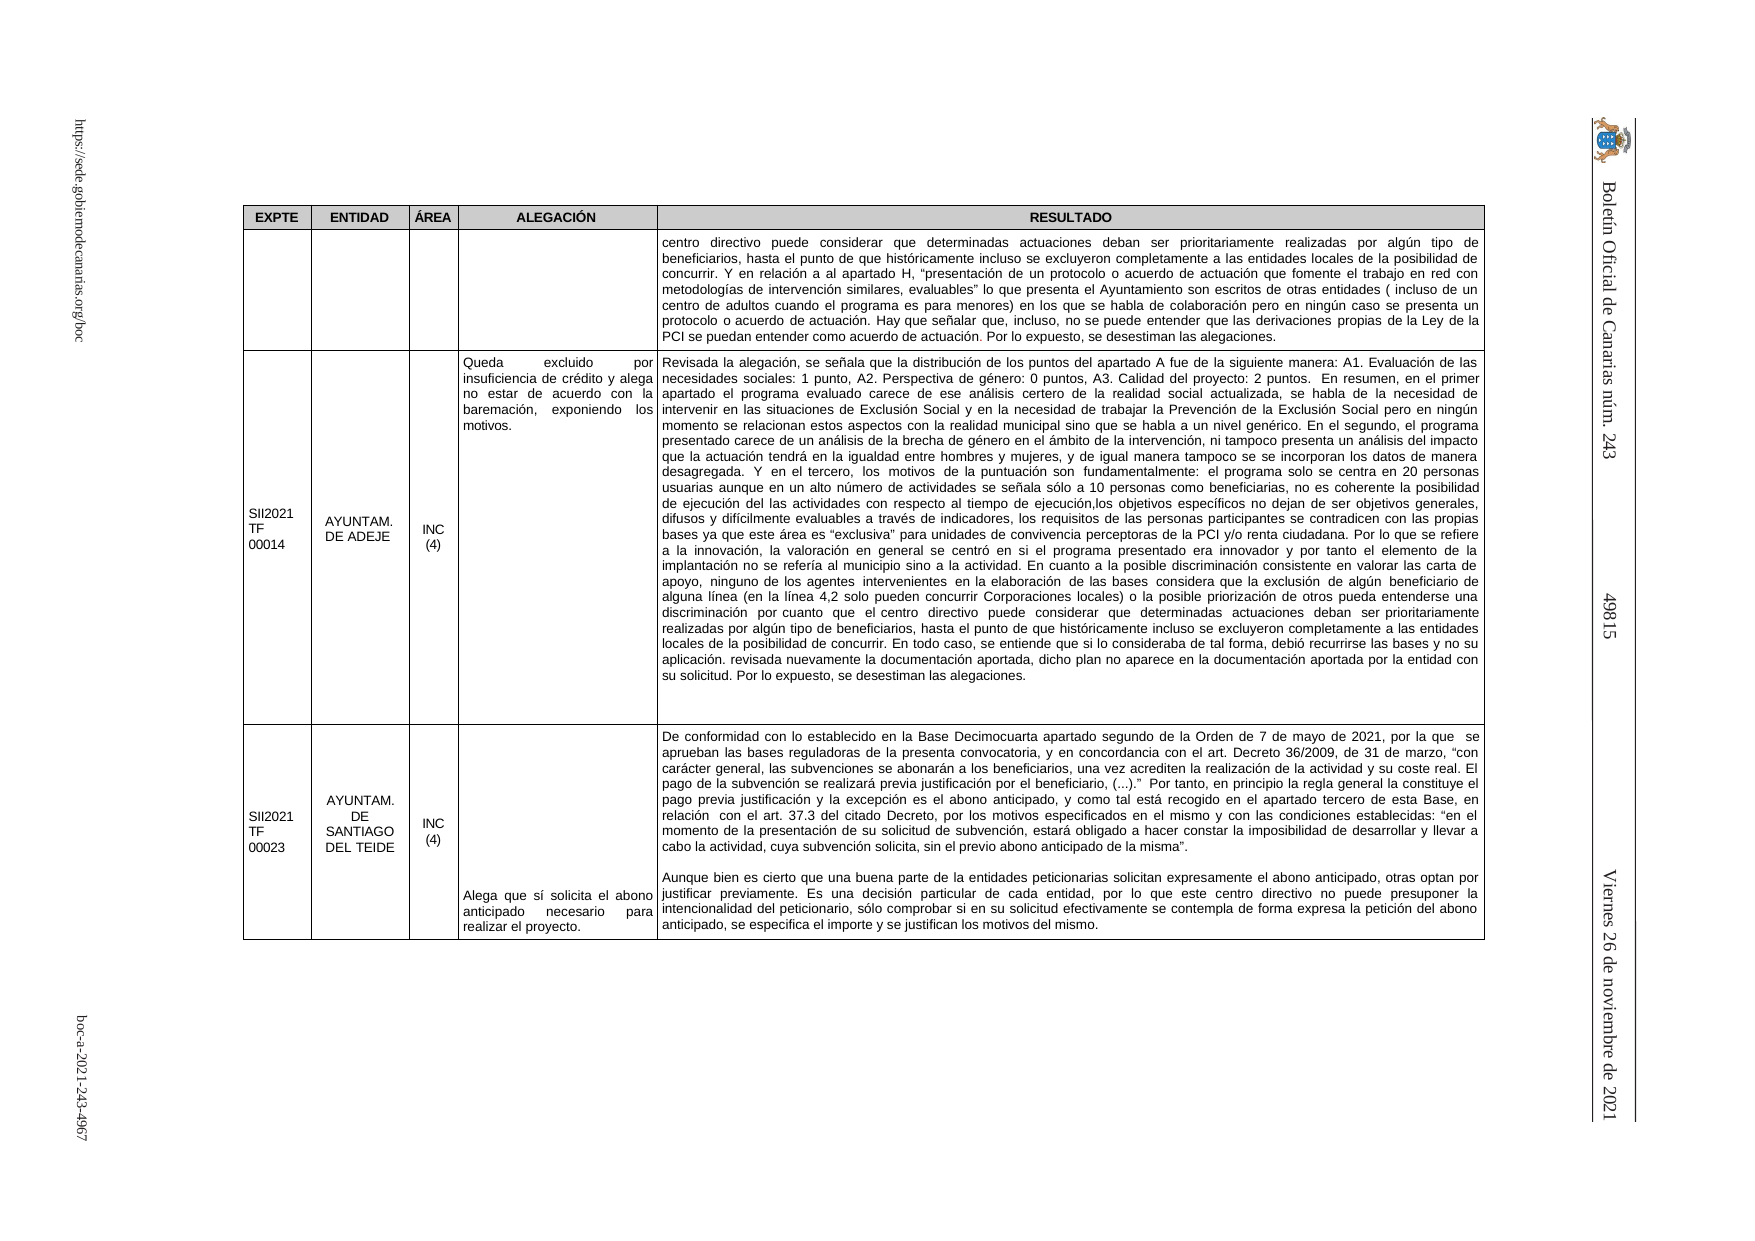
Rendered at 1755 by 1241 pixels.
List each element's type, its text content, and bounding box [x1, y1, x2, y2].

text Boletín Oficial de Canarias núm. 243 [1599, 181, 1621, 462]
table_cell centro directivo puede considerar que determinadas actuaciones deban ser prioritariamente realizadas por algún tipo de beneficiarios, hasta el punto de que históricamente incluso se excluyeron completamente a las entidades locales de la posibilidad de concurrir. Y en relación a al apartado H, “presentación de un protocolo o acuerdo de actuación que fomente el trabajo en red con metodologías de intervención similares, evaluables” lo que presenta el Ayuntamiento son escritos de otras entidades ( incluso de un centro de adultos cuando el programa es para menores) en los que se habla de colaboración pero en ningún caso se presenta un protocolo o acuerdo de actuación. Hay que señalar que, incluso, no se puede entender que las derivaciones propias de la Ley de la PCI se puedan entender como acuerdo de actuación. Por lo expuesto, se desestiman las alegaciones. [658, 230, 1484, 349]
text 49815 [1600, 593, 1621, 642]
table_cell [312, 230, 409, 349]
text boc-a-2021-243-4967 [74, 1016, 91, 1145]
table_cell SII2021 TF 00014 [244, 351, 311, 724]
table_cell Revisada la alegación, se señala que la distribución de los puntos del apartado A fue de la siguiente manera: A1. Evaluación de las necesidades sociales: 1 punto, A2. Perspectiva de género: 0 puntos, A3. Calidad del proyecto: 2 puntos. En resumen, en el primer apartado el programa evaluado carece de ese análisis certero de la realidad social actualizada, se habla de la necesidad de intervenir en las situaciones de Exclusión Social y en la necesidad de trabajar la Prevención de la Exclusión Social pero en ningún momento se relacionan estos aspectos con la realidad municipal sino que se habla a un nivel genérico. En el segundo, el programa presentado carece de un análisis de la brecha de género en el ámbito de la intervención, ni tampoco presenta un análisis del impacto que la actuación tendrá en la igualdad entre hombres y mujeres, y de igual manera tampoco se se incorporan los datos de manera desagregada. Y en el tercero, los motivos de la puntuación son fundamentalmente: el programa solo se centra en 20 personas usuarias aunque en un alto número de actividades se señala sólo a 10 personas como beneficiarias, no es coherente la posibilidad de ejecución del las actividades con respecto al tiempo de ejecución,los objetivos específicos no dejan de ser objetivos generales, difusos y difícilmente evaluables a través de indicadores, los requisitos de las personas participantes se contradicen con las propias bases ya que este área es “exclusiva” para unidades de convivencia perceptoras de la PCI y/o renta ciudadana. Por lo que se refiere a la innovación, la valoración en general se centró en si el programa presentado era innovador y por tanto el elemento de la implantación no se refería al municipio sino a la actividad. En cuanto a la posible discriminación consistente en valorar las carta de apoyo, ninguno de los agentes intervenientes en la elaboración de las bases considera que la exclusión de algún beneficiario de alguna línea (en la línea 4,2 solo pueden concurrir Corporaciones locales) o la posible priorización de otros pueda entenderse una discriminación por cuanto que el centro directivo puede considerar que determinadas actuaciones deban ser prioritariamente realizadas por algún tipo de beneficiarios, hasta el punto de que históricamente incluso se excluyeron completamente a las entidades locales de la posibilidad de concurrir. En todo caso, se entiende que si lo consideraba de tal forma, debió recurrirse las bases y no su aplicación. revisada nuevamente la documentación aportada, dicho plan no aparece en la documentación aportada por la entidad con su solicitud. Por lo expuesto, se desestiman las alegaciones. [658, 351, 1484, 724]
table_cell [459, 230, 657, 349]
table_cell AYUNTAM. DE ADEJE [312, 351, 409, 724]
table_header ENTIDAD [312, 206, 409, 229]
table_cell INC (4) [410, 725, 458, 939]
table_cell AYUNTAM. DE SANTIAGO DEL TEIDE [312, 725, 409, 939]
table_cell SII2021 TF 00023 [244, 725, 311, 939]
table_cell [244, 230, 311, 349]
table_header EXPTE [244, 206, 311, 229]
table_cell INC (4) [410, 351, 458, 724]
table_header ALEGACIÓN [459, 206, 657, 229]
table_cell Queda excluido por insuficiencia de crédito y alega no estar de acuerdo con la baremación, exponiendo los motivos. [459, 351, 657, 724]
text https://sede.gobiernodecanarias.org/boc [72, 119, 89, 352]
table_header ÁREA [410, 206, 458, 229]
table_cell Alega que sí solicita el abono anticipado necesario para realizar el proyecto. [459, 725, 657, 939]
table_cell De conformidad con lo establecido en la Base Decimocuarta apartado segundo de la Orden de 7 de mayo de 2021, por la que se aprueban las bases reguladoras de la presenta convocatoria, y en concordancia con el art. Decreto 36/2009, de 31 de marzo, “con carácter general, las subvenciones se abonarán a los beneficiarios, una vez acrediten la realización de la actividad y su coste real. El pago de la subvención se realizará previa justificación por el beneficiario, (...).” Por tanto, en principio la regla general la constituye el pago previa justificación y la excepción es el abono anticipado, y como tal está recogido en el apartado tercero de esta Base, en relación con el art. 37.3 del citado Decreto, por los motivos especificados en el mismo y con las condiciones establecidas: “en el momento de la presentación de su solicitud de subvención, estará obligado a hacer constar la imposibilidad de desarrollar y llevar a cabo la actividad, cuya subvención solicita, sin el previo abono anticipado de la misma”. Aunque bien es cierto que una buena parte de la entidades peticionarias solicitan expresamente el abono anticipado, otras optan por justificar previamente. Es una decisión particular de cada entidad, por lo que este centro directivo no puede presuponer la intencionalidad del peticionario, sólo comprobar si en su solicitud efectivamente se contempla de forma expresa la petición del abono anticipado, se especifica el importe y se justifican los motivos del mismo. [658, 725, 1484, 939]
table_cell [410, 230, 458, 349]
text Viernes 26 de noviembre de 2021 [1600, 869, 1621, 1124]
table_header RESULTADO [658, 206, 1484, 229]
